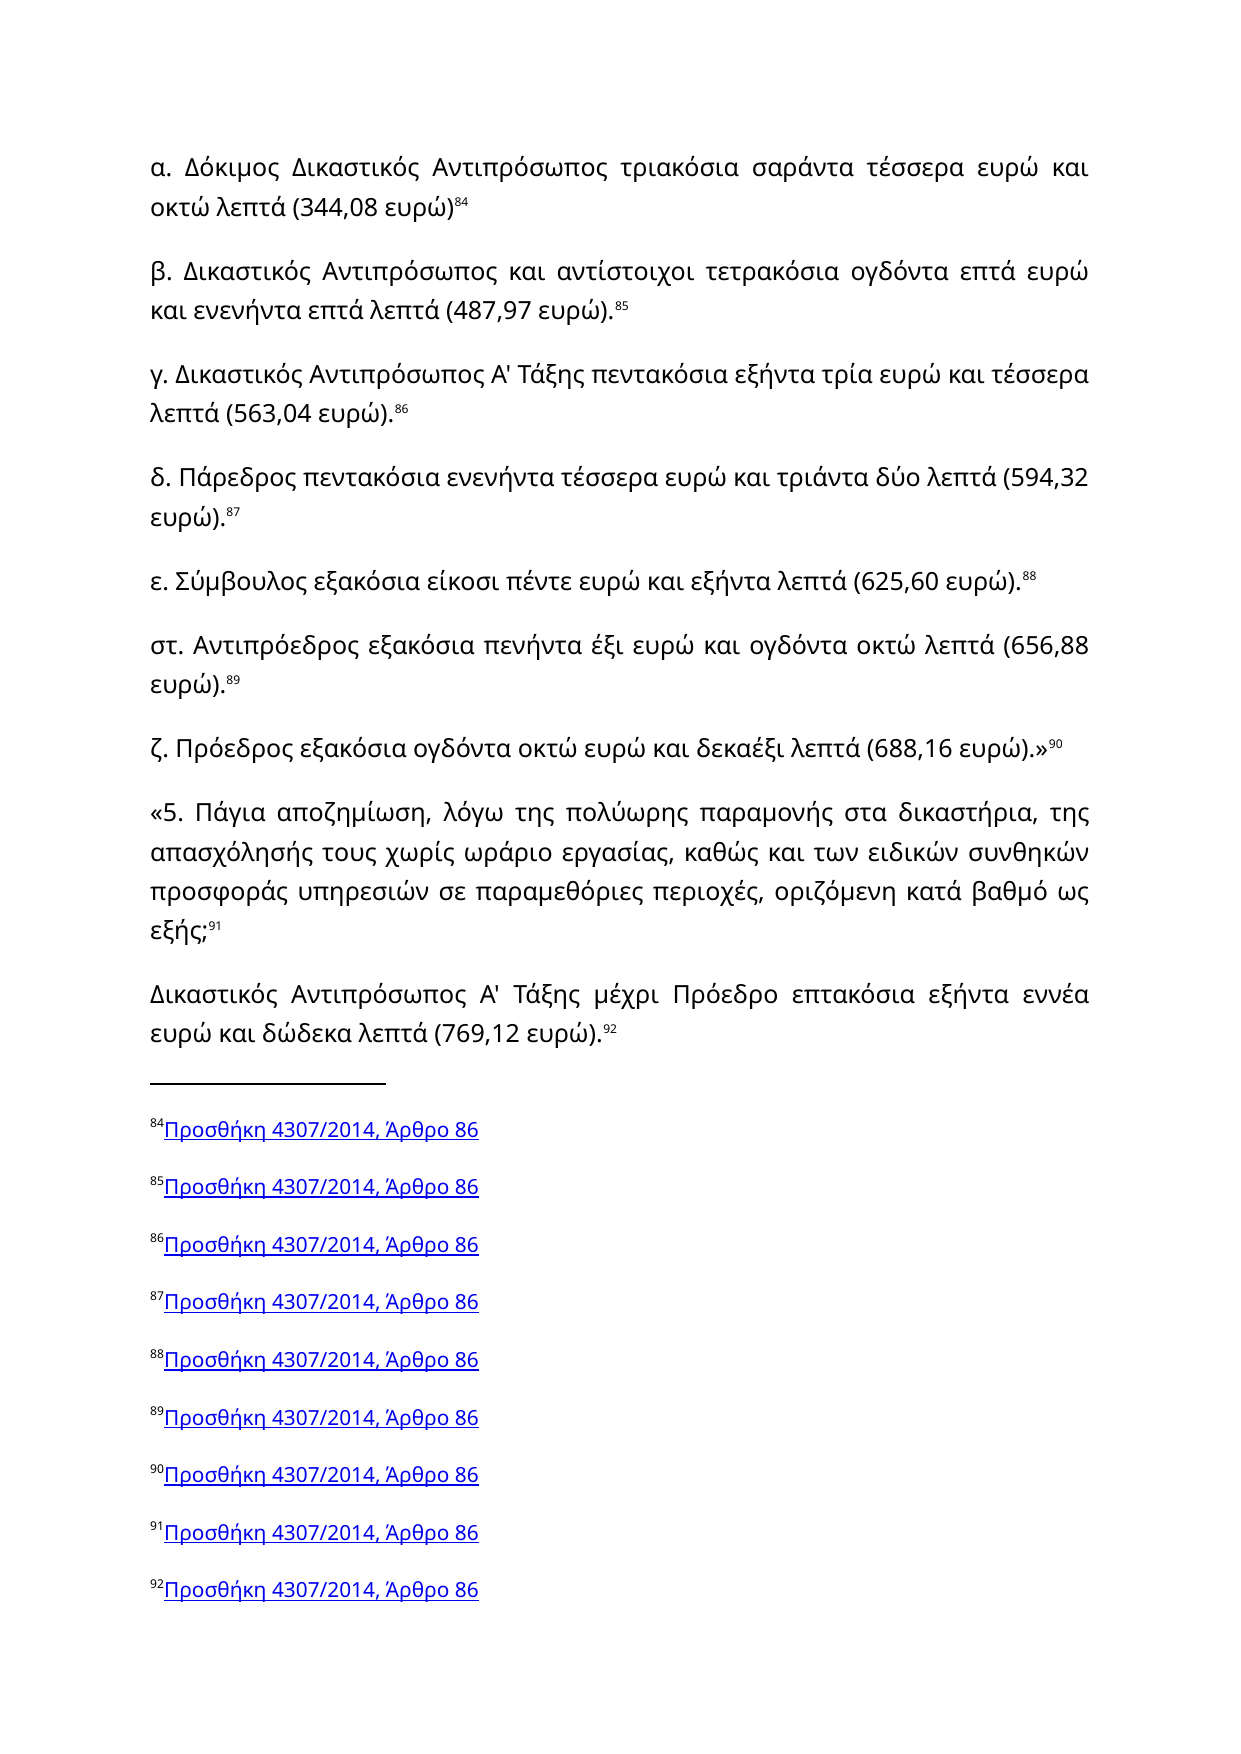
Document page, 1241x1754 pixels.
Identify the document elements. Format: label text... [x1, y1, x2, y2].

text «5. Πάγια αποζημίωση, λόγω της πολύωρης παραμονής στα δικαστήρια, της απασχόλησής τους χωρίς ωράριο εργασίας, καθώς και των ειδικών συνθηκών προσφοράς υπηρεσιών σε παραμεθόριες περιοχές, οριζόμενη κατά βαθμό ως εξής; [150, 795, 1090, 947]
text γ. Δικαστικός Αντιπρόσωπος Α' Τάξης πεντακόσια εξήντα τρία ευρώ και τέσσερα λεπτά (563,04 ευρώ). [150, 357, 1090, 430]
text Προσθήκη 4307/2014, Άρθρο 86 [150, 1345, 1090, 1373]
text δ. Πάρεδρος πεντακόσια ενενήντα τέσσερα ευρώ και τριάντα δύο λεπτά (594,32 ευρώ). [150, 460, 1090, 533]
text β. Δικαστικός Αντιπρόσωπος και αντίστοιχοι τετρακόσια ογδόντα επτά ευρώ και ενενήντα επτά λεπτά (487,97 ευρώ). [150, 253, 1090, 327]
text Προσθήκη 4307/2014, Άρθρο 86 [150, 1115, 1090, 1143]
text Προσθήκη 4307/2014, Άρθρο 86 [150, 1230, 1090, 1258]
text ε. Σύμβουλος εξακόσια είκοσι πέντε ευρώ και εξήντα λεπτά (625,60 ευρώ). [150, 563, 1090, 597]
text α. Δόκιμος Δικαστικός Αντιπρόσωπος τριακόσια σαράντα τέσσερα ευρώ και οκτώ λεπτά (344,08 ευρώ) [150, 150, 1090, 223]
text ζ. Πρόεδρος εξακόσια ογδόντα οκτώ ευρώ και δεκαέξι λεπτά (688,16 ευρώ).» [150, 731, 1090, 765]
text Προσθήκη 4307/2014, Άρθρο 86 [150, 1518, 1090, 1546]
text στ. Αντιπρόεδρος εξακόσια πενήντα έξι ευρώ και ογδόντα οκτώ λεπτά (656,88 ευρώ). [150, 627, 1090, 701]
text Προσθήκη 4307/2014, Άρθρο 86 [150, 1172, 1090, 1201]
text Προσθήκη 4307/2014, Άρθρο 86 [150, 1287, 1090, 1316]
text Προσθήκη 4307/2014, Άρθρο 86 [150, 1403, 1090, 1431]
text Δικαστικός Αντιπρόσωπος Α' Τάξης μέχρι Πρόεδρο επτακόσια εξήντα εννέα ευρώ και δώδεκα λεπτά (769,12 ευρώ). [150, 977, 1090, 1050]
text Προσθήκη 4307/2014, Άρθρο 86 [150, 1576, 1090, 1604]
text Προσθήκη 4307/2014, Άρθρο 86 [150, 1460, 1090, 1489]
